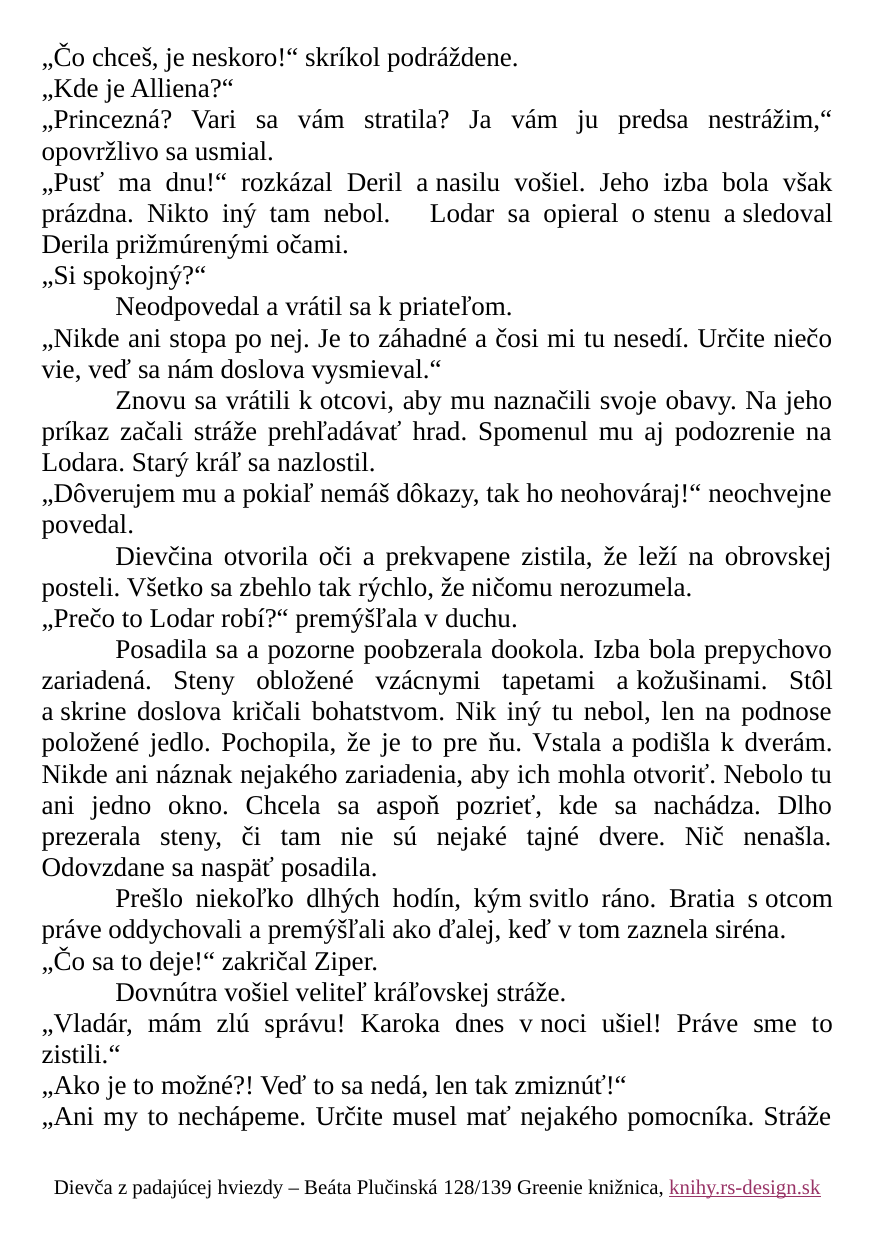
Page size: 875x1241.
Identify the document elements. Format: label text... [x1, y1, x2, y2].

text Dievčina otvorila oči a prekvapene zistila, že leží na obrovskej posteli. Všetko sa zbehlo tak rýchlo, že ničomu nerozumela. [41, 540, 833, 602]
text „Prečo to Lodar robí?“ premýšľala v duchu. [41, 602, 833, 633]
text „Čo chceš, je neskoro!“ skríkol podráždene. [41, 41, 833, 72]
text „Ako je to možné?! Veď to sa nedá, len tak zmiznúť!“ [41, 1069, 833, 1100]
text „Nikde ani stopa po nej. Je to záhadné a čosi mi tu nesedí. Určite niečo vie, veď sa nám doslova vysmieval.“ [41, 322, 833, 384]
text Neodpovedal a vrátil sa k priateľom. [41, 291, 833, 322]
text Posadila sa a pozorne poobzerala dookola. Izba bola prepychovo zariadená. Steny obložené vzácnymi tapetami a kožušinami. Stôl a skrine doslova kričali bohatstvom. Nik iný tu nebol, len na podnose položené jedlo. Pochopila, že je to pre ňu. Vstala a podišla k dverám. Nikde ani náznak nejakého zariadenia, aby ich mohla otvoriť. Nebolo tu ani jedno okno. Chcela sa aspoň pozrieť, kde sa nachádza. Dlho prezerala steny, či tam nie sú nejaké tajné dvere. Nič nenašla. Odovzdane sa naspäť posadila. [41, 633, 833, 882]
text „Vladár, mám zlú správu! Karoka dnes v noci ušiel! Práve sme to zistili.“ [41, 1007, 833, 1069]
text „Si spokojný?“ [41, 259, 833, 291]
text „Princezná? Vari sa vám stratila? Ja vám ju predsa nestrážim,“ opovržlivo sa usmial. [41, 104, 833, 166]
text „Ani my to nechápeme. Určite musel mať nejakého pomocníka. Stráže [41, 1100, 833, 1131]
text „Čo sa to deje!“ zakričal Ziper. [41, 944, 833, 976]
text Dovnútra vošiel veliteľ kráľovskej stráže. [41, 976, 833, 1007]
text „Kde je Alliena?“ [41, 72, 833, 104]
text Znovu sa vrátili k otcovi, aby mu naznačili svoje obavy. Na jeho príkaz začali stráže prehľadávať hrad. Spomenul mu aj podozrenie na Lodara. Starý kráľ sa nazlostil. [41, 384, 833, 477]
text Prešlo niekoľko dlhých hodín, kým svitlo ráno. Bratia s otcom práve oddychovali a premýšľali ako ďalej, keď v tom zaznela siréna. [41, 882, 833, 944]
text „Pusť ma dnu!“ rozkázal Deril a nasilu vošiel. Jeho izba bola však prázdna. Nikto iný tam nebol. Lodar sa opieral o stenu a sledoval Derila prižmúrenými očami. [41, 166, 833, 259]
text „Dôverujem mu a pokiaľ nemáš dôkazy, tak ho neohováraj!“ neochvejne povedal. [41, 477, 833, 540]
